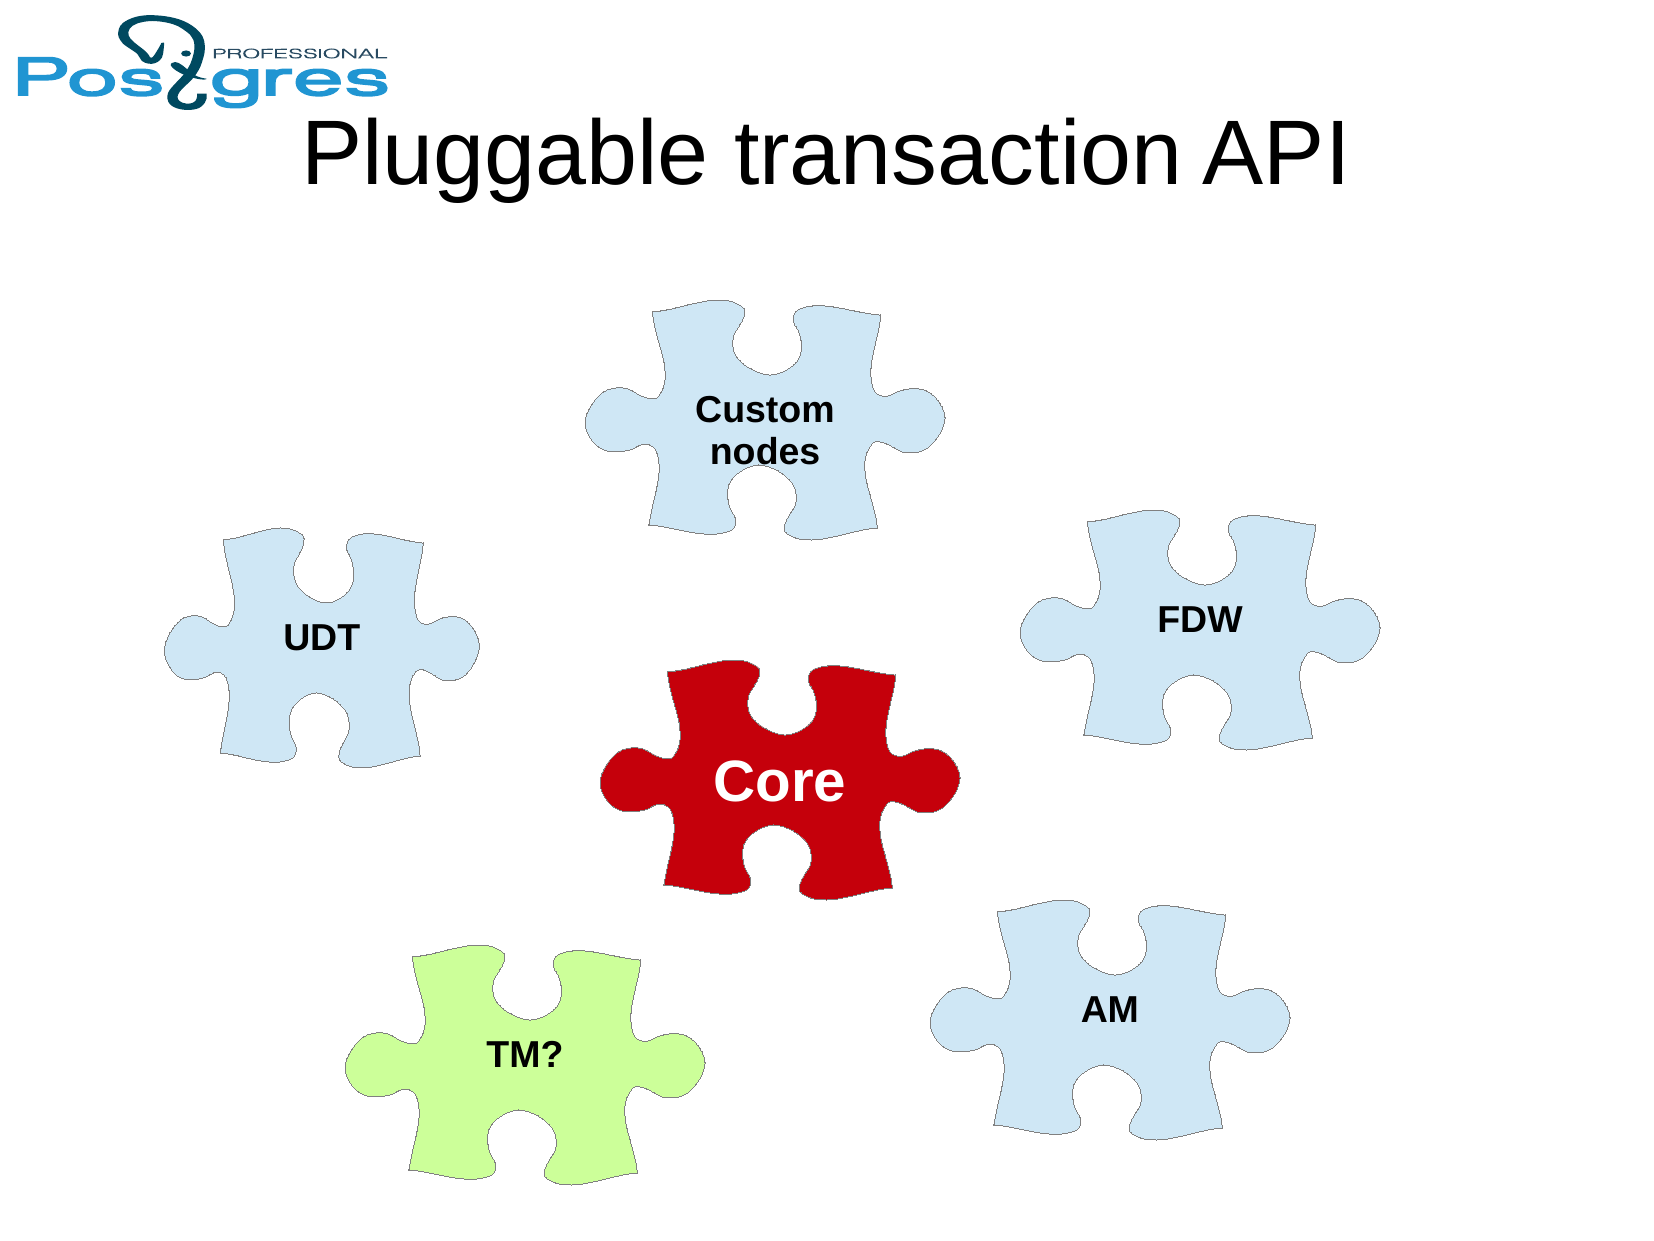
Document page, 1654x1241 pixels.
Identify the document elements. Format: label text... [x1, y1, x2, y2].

text_box Core [600, 660, 961, 901]
text_box Custom nodes [585, 300, 946, 541]
text_box TM? [345, 945, 706, 1186]
text_box FDW [1020, 510, 1381, 751]
title Pluggable transaction API [82, 49, 1571, 257]
text_box UDT [164, 527, 480, 768]
text_box AM [930, 900, 1291, 1141]
